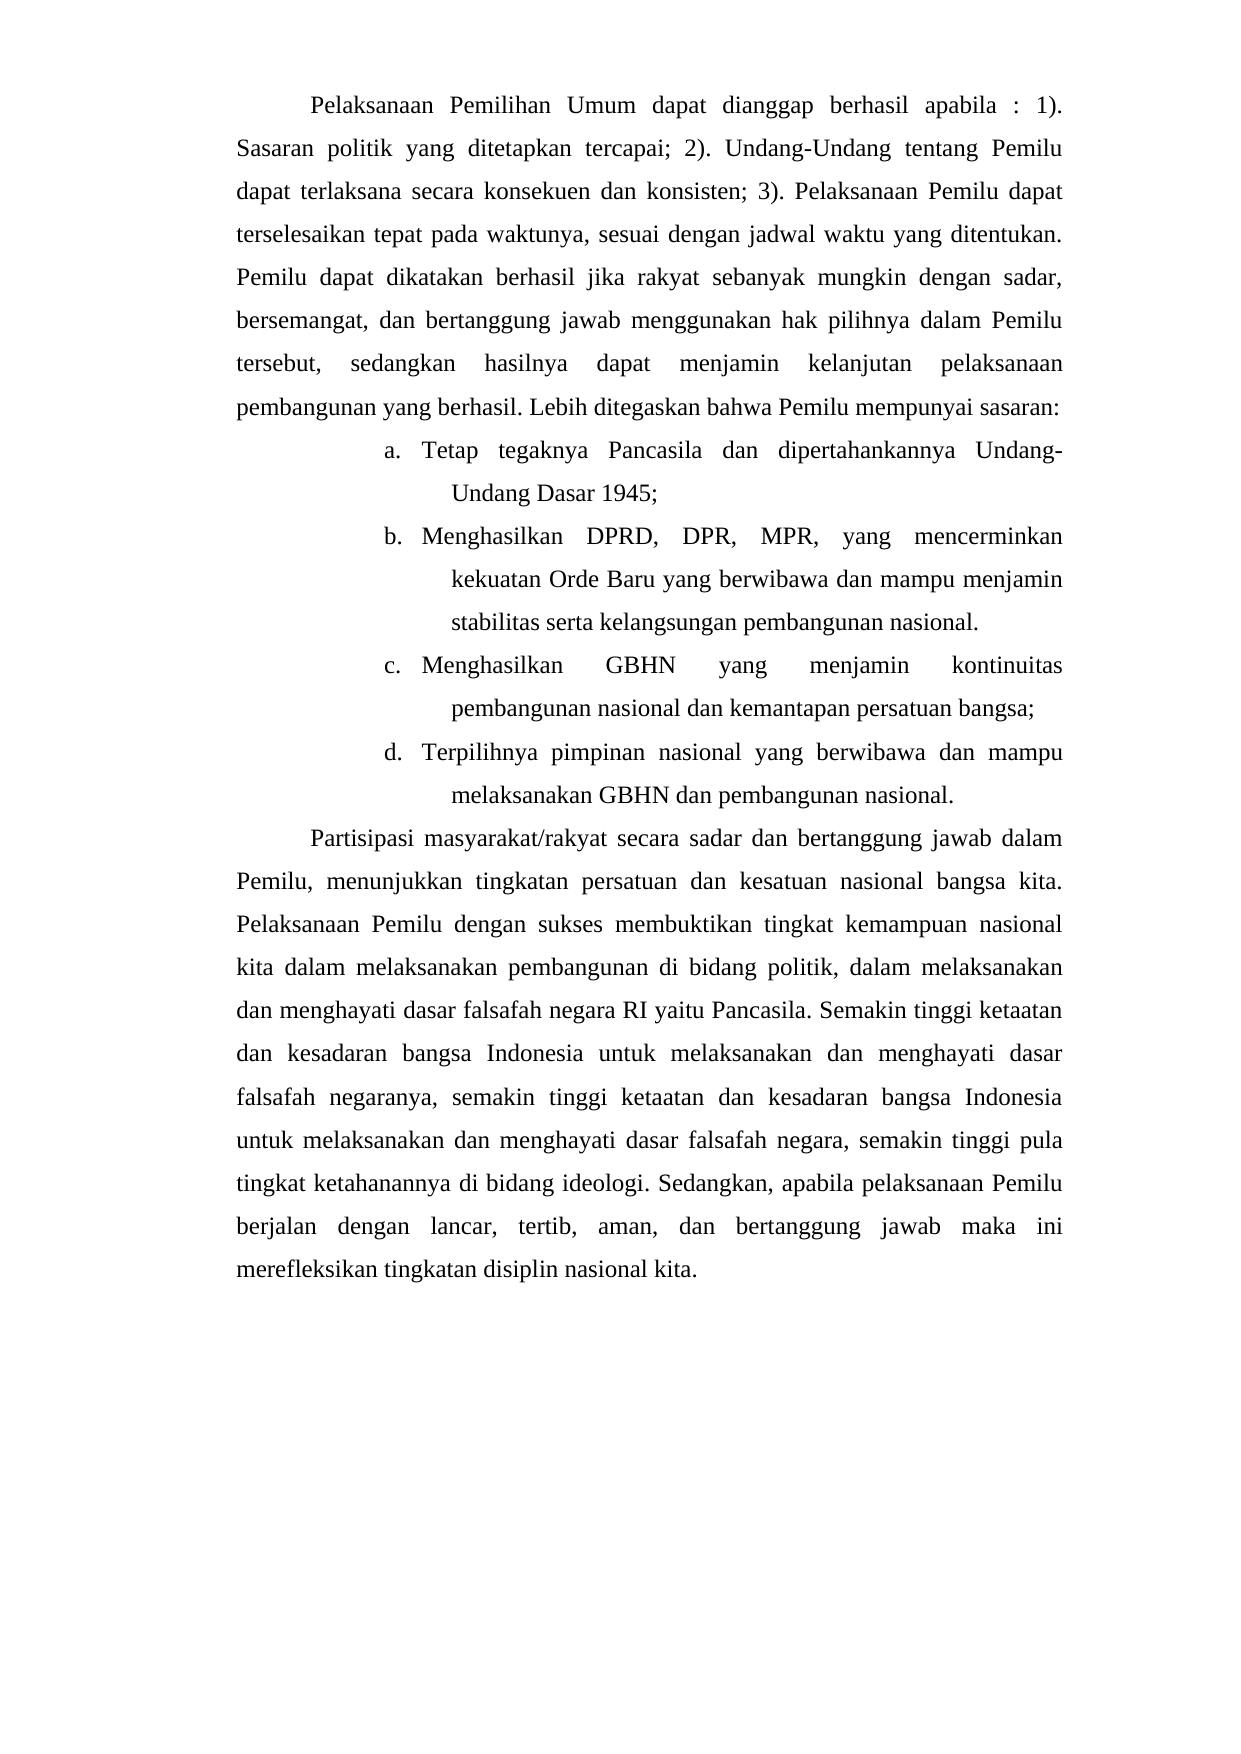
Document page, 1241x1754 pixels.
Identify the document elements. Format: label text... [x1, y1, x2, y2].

list Menghasilkan GBHN yang menjamin kontinuitas pembangunan nasional dan kemantapan persatuan bangsa; [384, 650, 1063, 722]
list Tetap tegaknya Pancasila dan dipertahankannya Undang-Undang Dasar 1945; [384, 435, 1063, 507]
list Menghasilkan DPRD, DPR, MPR, yang mencerminkan kekuatan Orde Baru yang berwibawa dan mampu menjamin stabilitas serta kelangsungan pembangunan nasional. [384, 521, 1063, 636]
list Terpilihnya pimpinan nasional yang berwibawa dan mampu melaksanakan GBHN dan pembangunan nasional. [384, 737, 1063, 808]
text Pelaksanaan Pemilihan Umum dapat dianggap berhasil apabila : 1). Sasaran politik yang ditetapkan tercapai; 2). Undang-Undang tentang Pemilu dapat terlaksana secara konsekuen dan konsisten; 3). Pelaksanaan Pemilu dapat terselesaikan tepat pada waktunya, sesuai dengan jadwal waktu yang ditentukan. Pemilu dapat dikatakan berhasil jika rakyat sebanyak mungkin dengan sadar, bersemangat, dan bertanggung jawab menggunakan hak pilihnya dalam Pemilu tersebut, sedangkan hasilnya dapat menjamin kelanjutan pelaksanaan pembangunan yang berhasil. Lebih ditegaskan bahwa Pemilu mempunyai sasaran: [236, 90, 1063, 420]
text Partisipasi masyarakat/rakyat secara sadar dan bertanggung jawab dalam Pemilu, menunjukkan tingkatan persatuan dan kesatuan nasional bangsa kita. Pelaksanaan Pemilu dengan sukses membuktikan tingkat kemampuan nasional kita dalam melaksanakan pembangunan di bidang politik, dalam melaksanakan dan menghayati dasar falsafah negara RI yaitu Pancasila. Semakin tinggi ketaatan dan kesadaran bangsa Indonesia untuk melaksanakan dan menghayati dasar falsafah negaranya, semakin tinggi ketaatan dan kesadaran bangsa Indonesia untuk melaksanakan dan menghayati dasar falsafah negara, semakin tinggi pula tingkat ketahanannya di bidang ideologi. Sedangkan, apabila pelaksanaan Pemilu berjalan dengan lancar, tertib, aman, dan bertanggung jawab maka ini merefleksikan tingkatan disiplin nasional kita. [236, 823, 1063, 1283]
